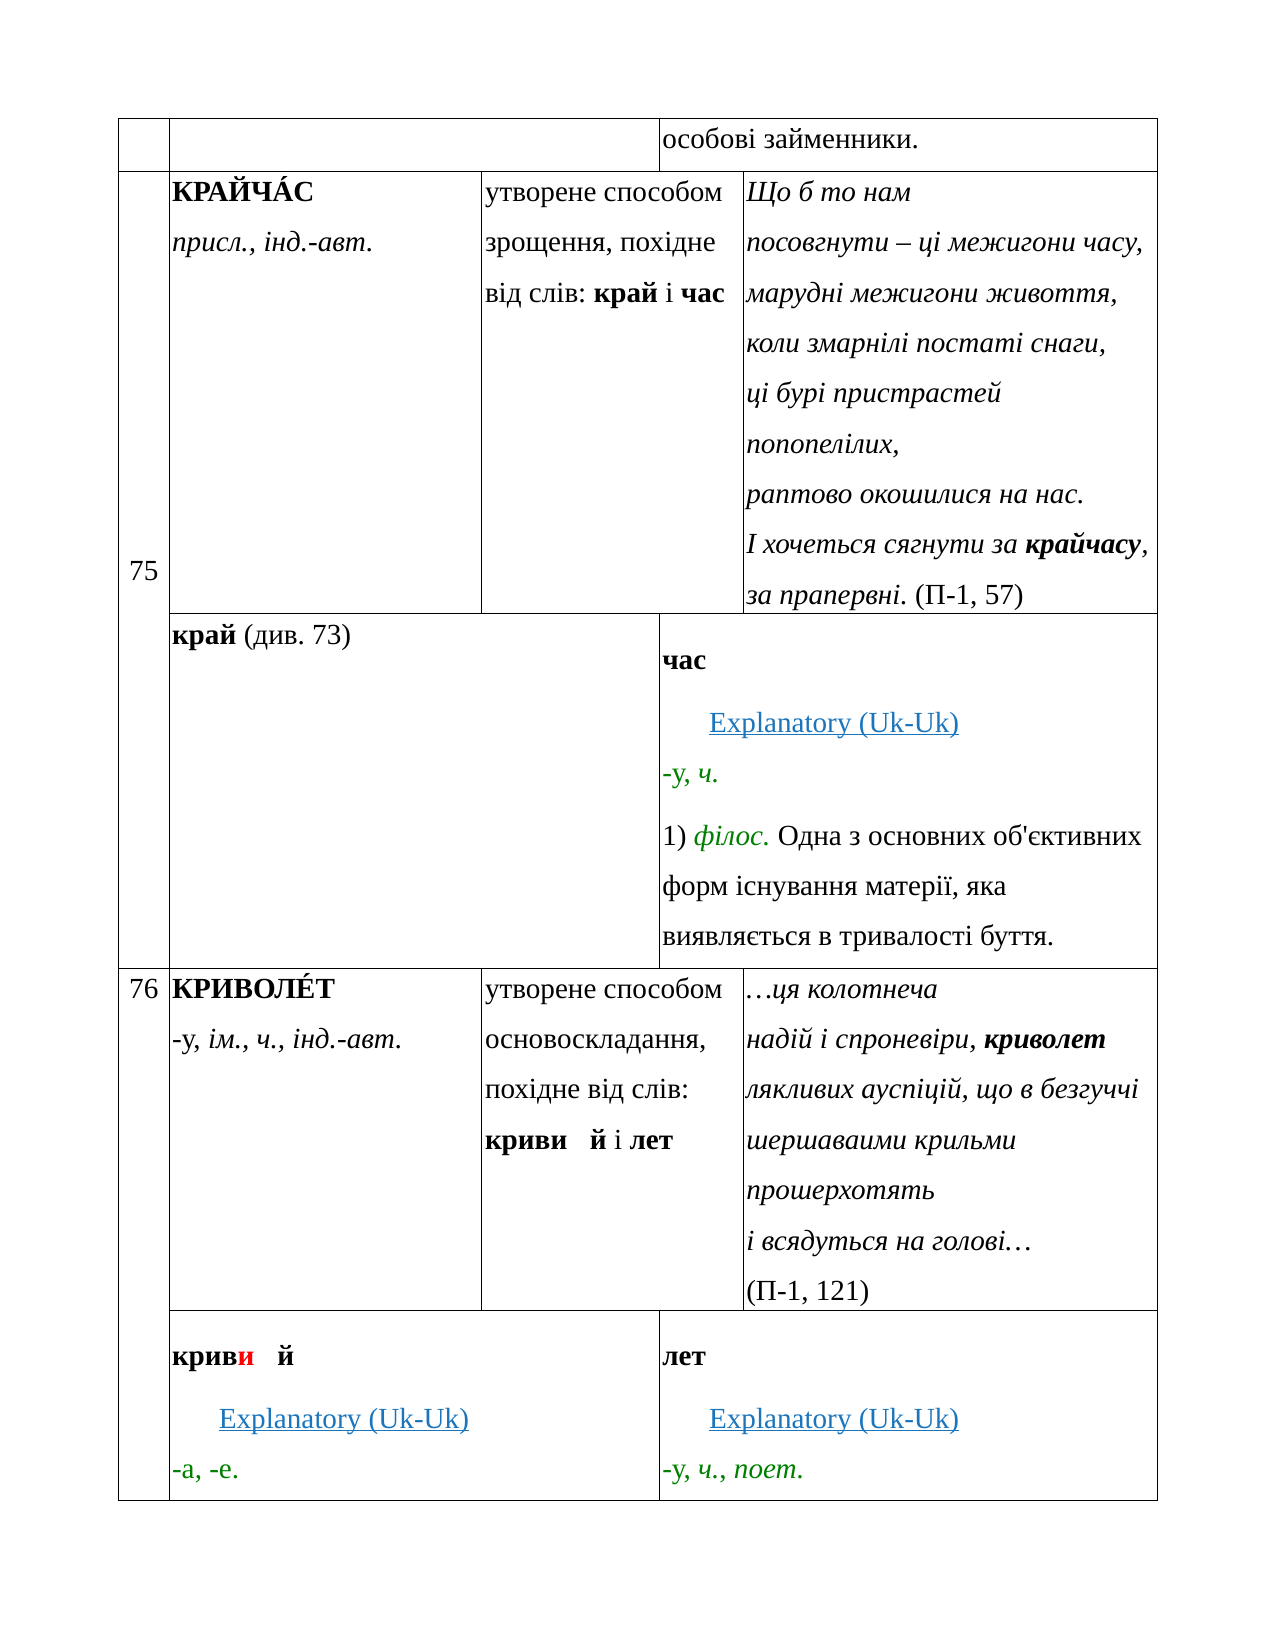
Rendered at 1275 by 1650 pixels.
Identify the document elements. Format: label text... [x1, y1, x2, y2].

table_cell час Explanatory (Uk-Uk) -у, ч. 1) філос. Одна з основних об'єктивних форм існування матерії, яка виявляється в тривалості буття. [660, 614, 1157, 967]
table_cell кривий Explanatory (Uk-Uk) -а, -е. [170, 1311, 659, 1500]
table_cell особові займенники. [660, 119, 1157, 171]
table_cell …ця колотнеча надій і спроневіри, криволет лякливих ауспіцій, що в безгуччі шершаваими крильми прошерхотять і всядуться на голові… (П‑1, 121) [744, 969, 1157, 1309]
table_cell утворене способом основоскладання, похідне від слів: кривий і лет [482, 969, 743, 1309]
table_cell 75 [119, 172, 169, 967]
table_cell лет Explanatory (Uk-Uk) -у, ч., поет. [660, 1311, 1157, 1500]
table_cell [119, 119, 169, 171]
table_cell 76 [119, 969, 169, 1500]
table_cell [170, 119, 659, 171]
table_cell край (див. 73) [170, 614, 659, 967]
table_cell Криволéт -у, ім., ч., інд.-авт. [170, 969, 481, 1309]
table_cell Що б то нам посовгнути – ці межигони часу, марудні межигони живоття, коли змарнілі постаті снаги, ці бурі пристрастей попопелілих, раптово окошилися на нас. І хочеться сягнути за крайчасу, за прапервні. (П‑1, 57) [744, 172, 1157, 613]
table_cell Крайчáс присл., інд.-авт. [170, 172, 481, 613]
table_cell утворене способом зрощення, похідне від слів: край і час [482, 172, 743, 613]
